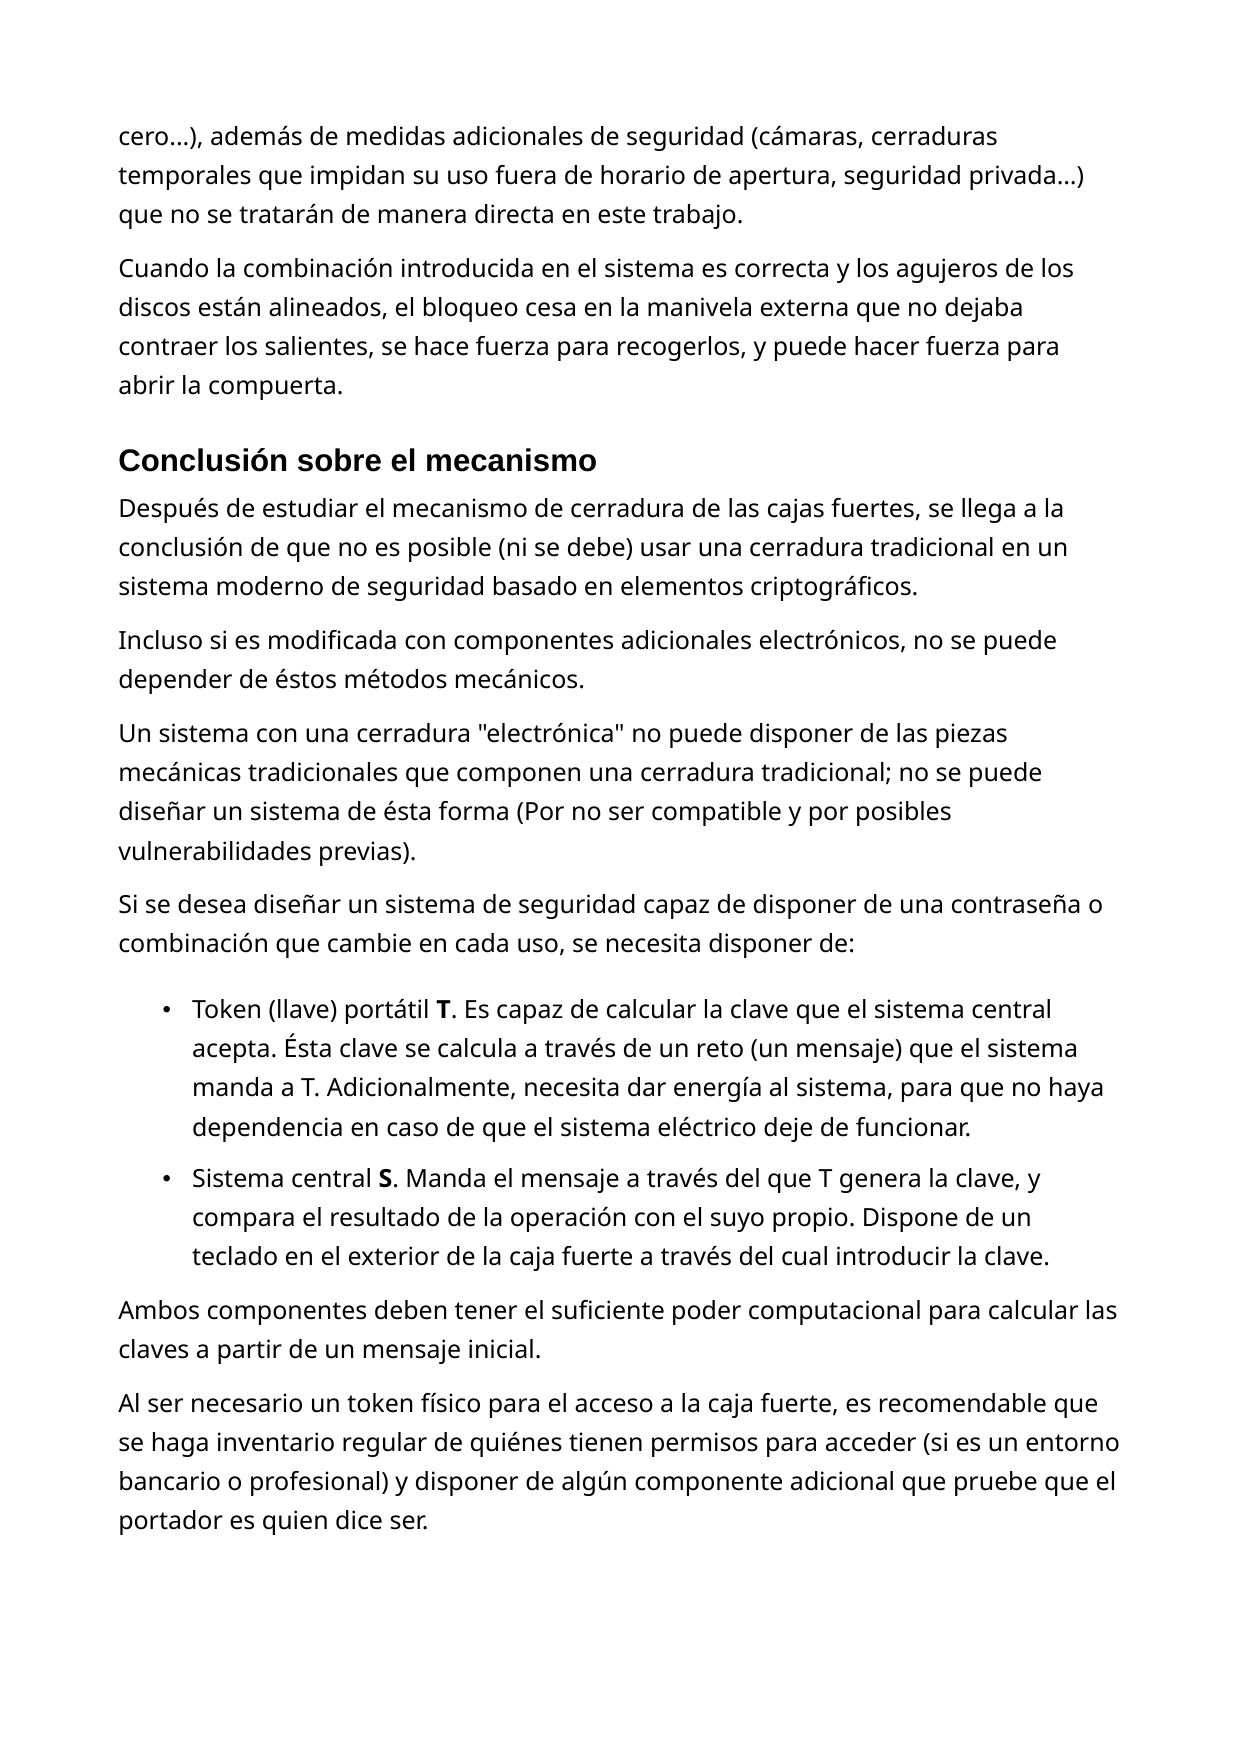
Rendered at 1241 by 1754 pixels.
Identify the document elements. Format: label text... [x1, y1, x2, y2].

list Token (llave) portátil T. Es capaz de calcular la clave que el sistema central acepta. Ésta clave se calcula a través de un reto (un mensaje) que el sistema manda a T. Adicionalmente, necesita dar energía al sistema, para que no haya dependencia en caso de que el sistema eléctrico deje de funcionar. [162, 992, 1122, 1143]
subtitle Conclusión sobre el mecanismo [118, 442, 1122, 478]
text Un sistema con una cerradura "electrónica" no puede disponer de las piezas mecánicas tradicionales que componen una cerradura tradicional; no se puede diseñar un sistema de ésta forma (Por no ser compatible y por posibles vulnerabilidades previas). [118, 716, 1122, 867]
text cero...), además de medidas adicionales de seguridad (cámaras, cerraduras temporales que impidan su uso fuera de horario de apertura, seguridad privada…) que no se tratarán de manera directa en este trabajo. [118, 118, 1122, 231]
text Si se desea diseñar un sistema de seguridad capaz de disponer de una contraseña o combinación que cambie en cada uso, se necesita disponer de: [118, 887, 1122, 960]
text Después de estudiar el mecanismo de cerradura de las cajas fuertes, se llega a la conclusión de que no es posible (ni se debe) usar una cerradura tradicional en un sistema moderno de seguridad basado en elementos criptográficos. [118, 491, 1122, 603]
text Cuando la combinación introducida en el sistema es correcta y los agujeros de los discos están alineados, el bloqueo cesa en la manivela externa que no dejaba contraer los salientes, se hace fuerza para recogerlos, y puede hacer fuerza para abrir la compuerta. [118, 250, 1122, 402]
text Al ser necesario un token físico para el acceso a la caja fuerte, es recomendable que se haga inventario regular de quiénes tienen permisos para acceder (si es un entorno bancario o profesional) y disponer de algún componente adicional que pruebe que el portador es quien dice ser. [118, 1385, 1122, 1537]
text Ambos componentes deben tener el suficiente poder computacional para calcular las claves a partir de un mensaje inicial. [118, 1292, 1122, 1366]
list Sistema central S. Manda el mensaje a través del que T genera la clave, y compara el resultado de la operación con el suyo propio. Dispone de un teclado en el exterior de la caja fuerte a través del cual introducir la clave. [162, 1160, 1122, 1273]
text Incluso si es modificada con componentes adicionales electrónicos, no se puede depender de éstos métodos mecánicos. [118, 623, 1122, 696]
